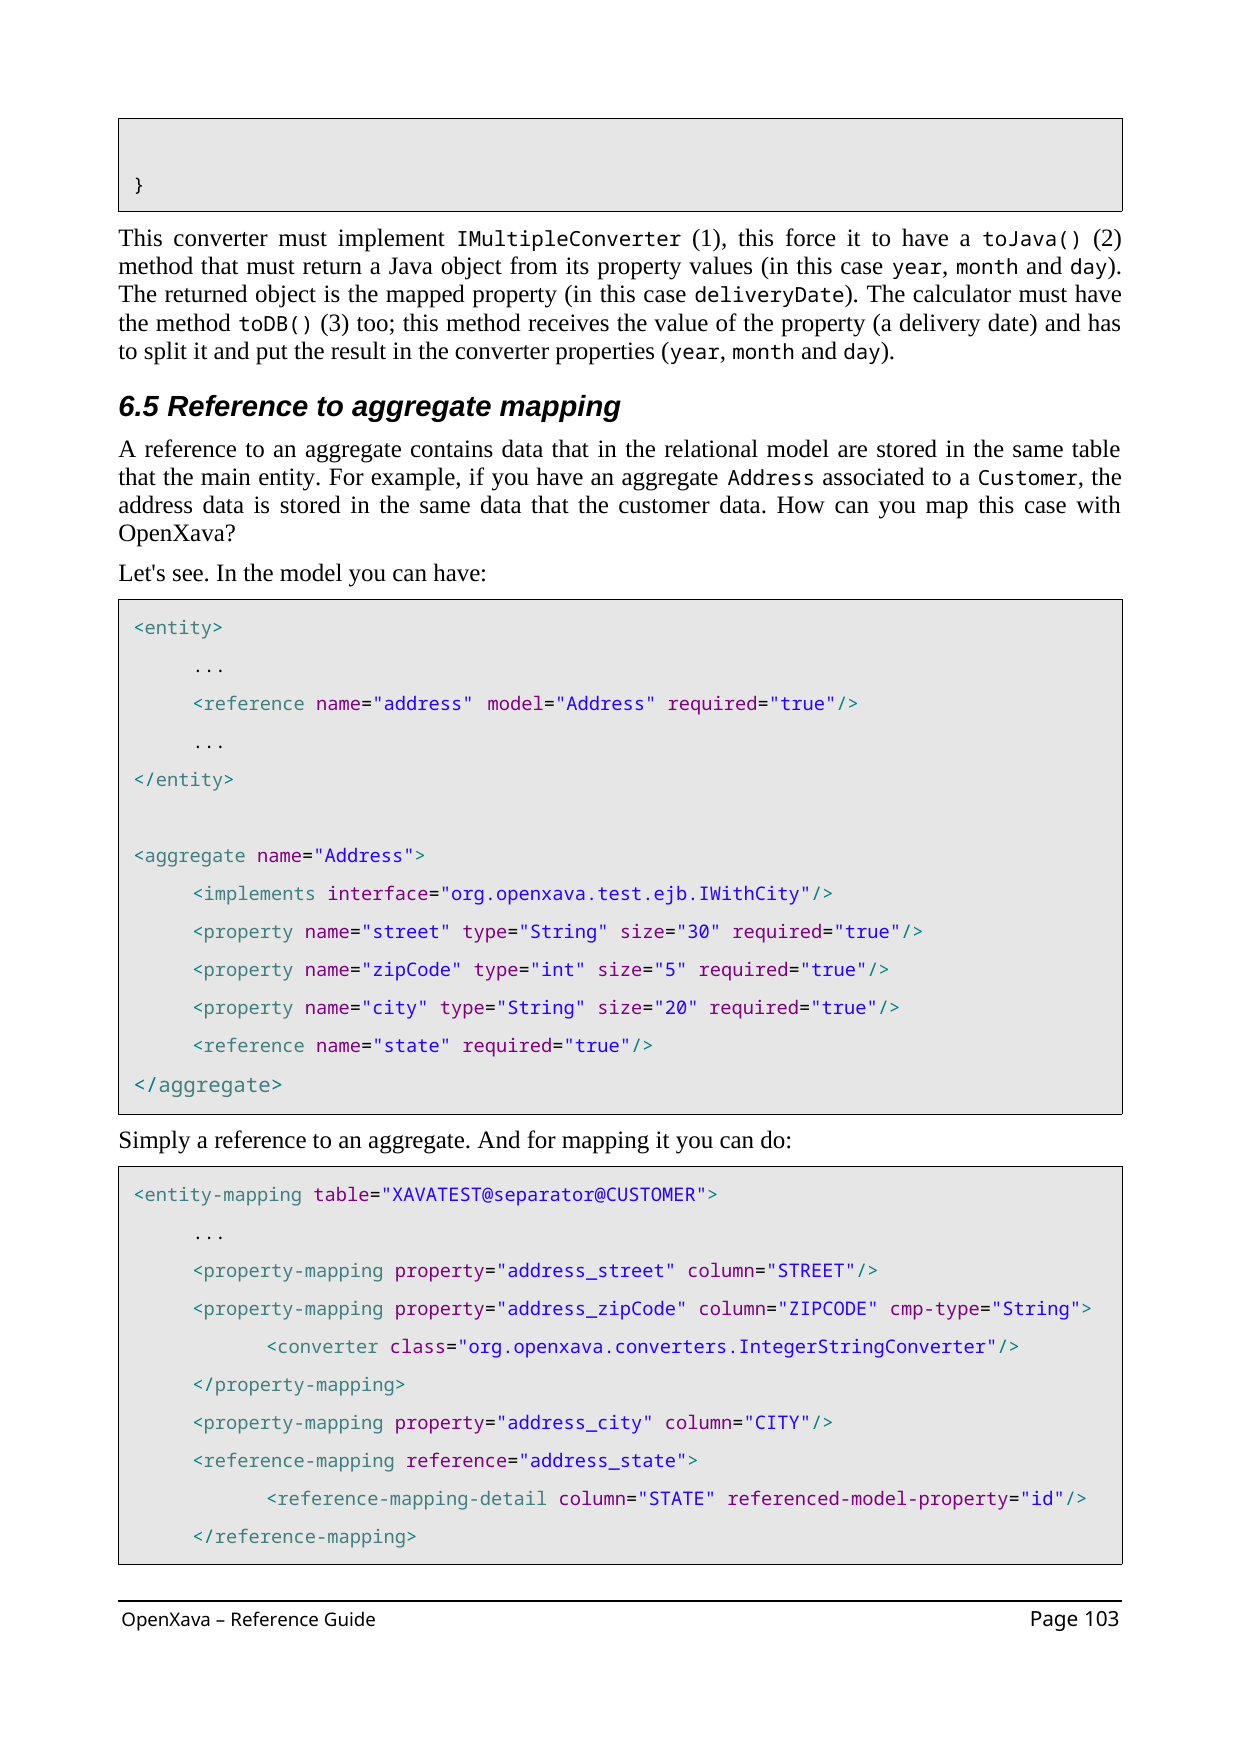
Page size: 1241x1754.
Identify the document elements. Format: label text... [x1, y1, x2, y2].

text ... [119, 1204, 1122, 1242]
subtitle Reference to aggregate mapping [118, 390, 1122, 423]
text } [119, 156, 1122, 211]
text <entity-mapping table="XAVATEST@separator@CUSTOMER"> [119, 1167, 1122, 1204]
text </entity> [119, 751, 1122, 789]
text Simply a reference to an aggregate. And for mapping it you can do: [118, 1126, 1122, 1154]
text <property name="zipCode" type="int" size="5" required="true"/> [119, 942, 1122, 979]
text Let's see. In the model you can have: [118, 559, 1122, 587]
text <reference-mapping reference="address_state"> [119, 1432, 1122, 1471]
text <implements interface="org.openxava.test.ejb.IWithCity"/> [119, 866, 1122, 903]
text <property name="city" type="String" size="20" required="true"/> [119, 979, 1122, 1018]
text <entity> [119, 600, 1122, 637]
text </aggregate> [119, 1056, 1122, 1114]
text <reference name="state" required="true"/> [119, 1018, 1122, 1056]
text <reference-mapping-detail column="STATE" referenced-model-property="id"/> [119, 1471, 1122, 1508]
text <aggregate name="Address"> [119, 827, 1122, 866]
text <property-mapping property="address_city" column="CITY"/> [119, 1394, 1122, 1432]
text ... [119, 713, 1122, 751]
text <property-mapping property="address_zipCode" column="ZIPCODE" cmp-type="String"> [119, 1280, 1122, 1318]
text A reference to an aggregate contains data that in the relational model are stored in the same table that the main entity. For example, if you have an aggregate Address associated to a Customer, the address data is stored in the same data that the customer data. How can you map this case with OpenXava? [118, 435, 1122, 547]
text <property name="street" type="String" size="30" required="true"/> [119, 903, 1122, 942]
text <converter class="org.openxava.converters.IntegerStringConverter"/> [119, 1318, 1122, 1356]
text </property-mapping> [119, 1356, 1122, 1394]
text <property-mapping property="address_street" column="STREET"/> [119, 1242, 1122, 1280]
text ... [119, 637, 1122, 675]
text This converter must implement IMultipleConverter (1), this force it to have a toJava() (2) method that must return a Java object from its property values (in this case year, month and day). The returned object is the mapped property (in this case deliveryDate). The calculator must have the method toDB() (3) too; this method receives the value of the property (a delivery date) and has to split it and put the result in the converter properties (year, month and day). [118, 224, 1122, 365]
text <reference name="address" model="Address" required="true"/> [119, 675, 1122, 713]
text </reference-mapping> [119, 1508, 1122, 1564]
